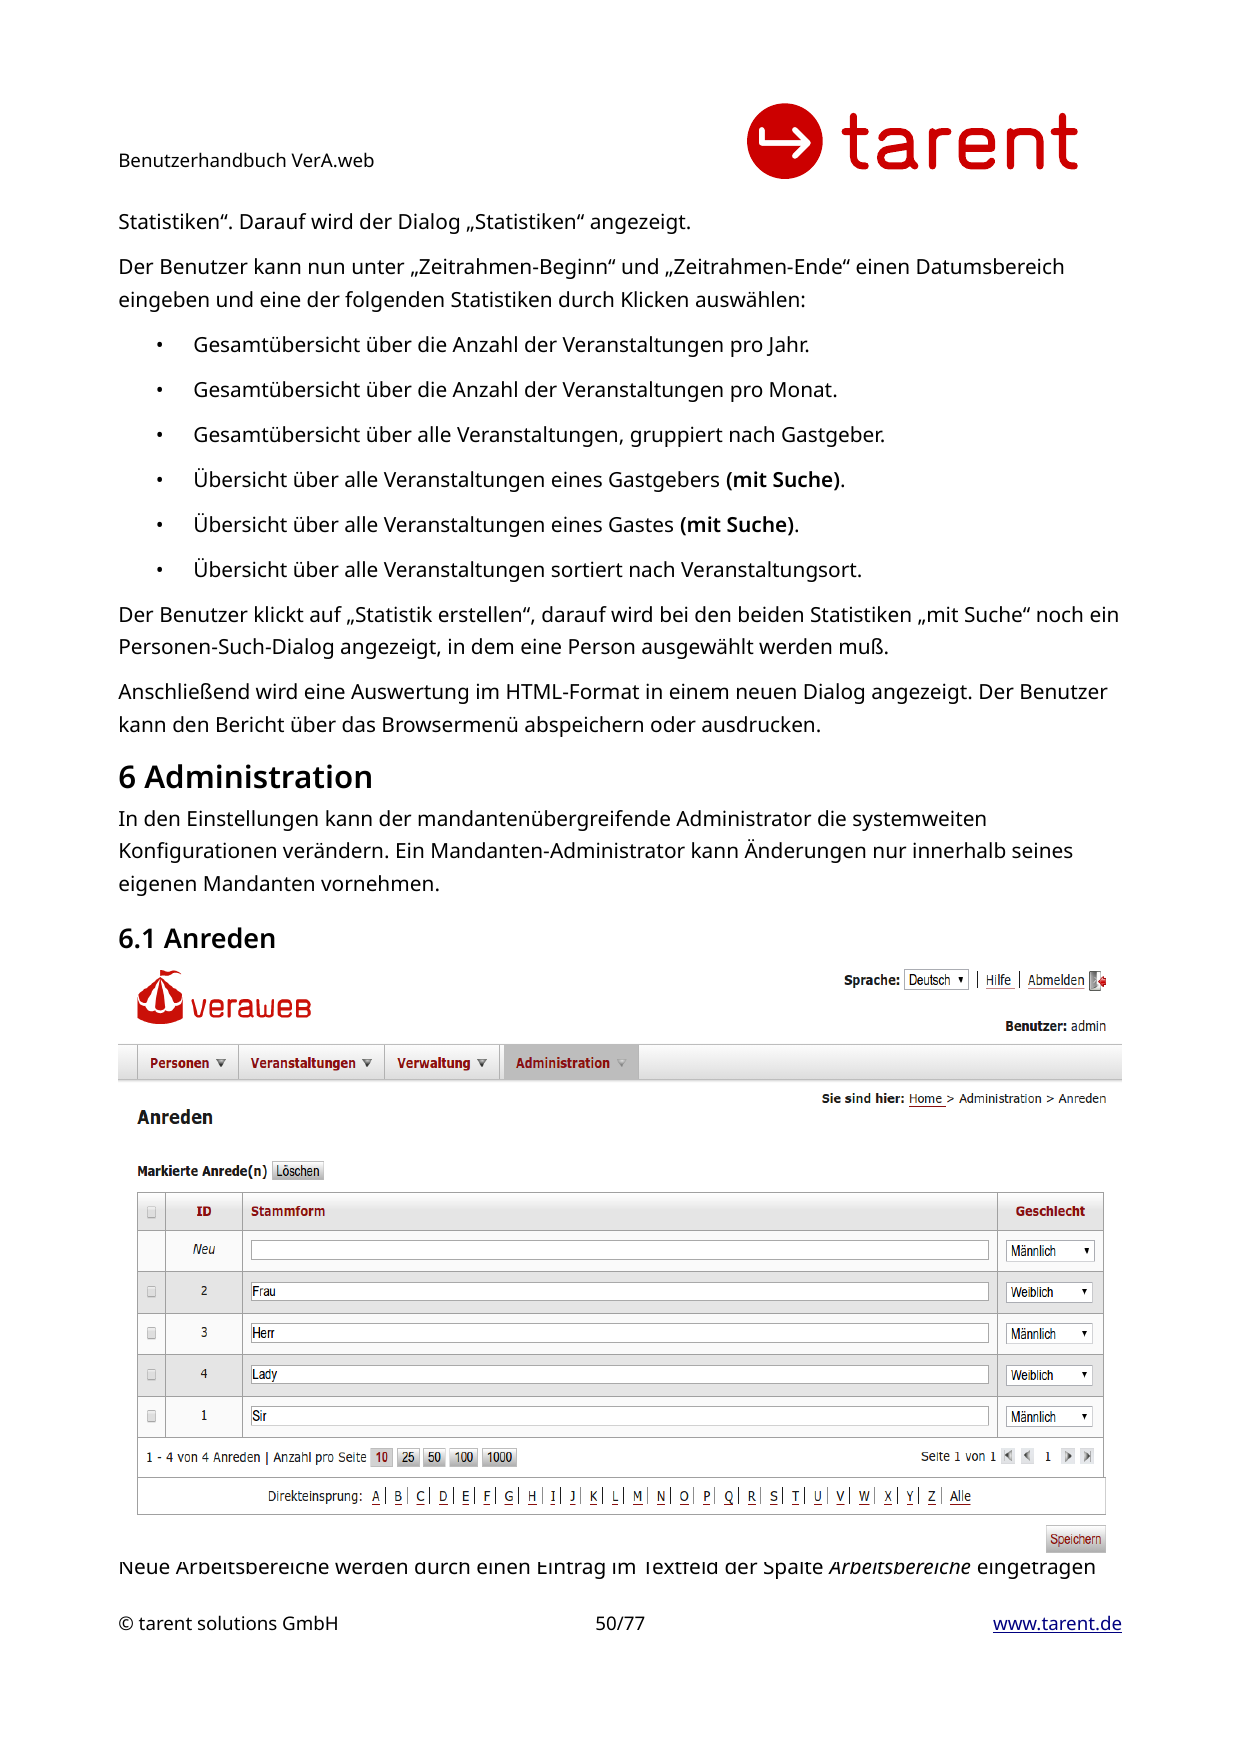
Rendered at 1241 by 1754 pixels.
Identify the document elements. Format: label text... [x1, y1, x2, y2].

list Gesamtübersicht über alle Veranstaltungen, gruppiert nach Gastgeber. [156, 420, 1122, 448]
text Statistiken“. Darauf wird der Dialog „Statistiken“ angezeigt. [118, 207, 1122, 236]
picture [118, 961, 1122, 1562]
list Übersicht über alle Veranstaltungen sortiert nach Veranstaltungsort. [156, 555, 1122, 583]
text Der Benutzer klickt auf „Statistik erstellen“, darauf wird bei den beiden Statistiken „mit Suche“ noch ein Personen-Such-Dialog angezeigt, in dem eine Person ausgewählt werden muß. [118, 600, 1122, 661]
text Neue Arbeitsbereiche werden durch einen Eintrag im Textfeld der Spalte Arbeitsbereiche eingetragen [118, 1562, 1122, 1580]
list Übersicht über alle Veranstaltungen eines Gastgebers (mit Suche). [156, 465, 1122, 493]
list Gesamtübersicht über die Anzahl der Veranstaltungen pro Jahr. [156, 330, 1122, 358]
list Gesamtübersicht über die Anzahl der Veranstaltungen pro Monat. [156, 375, 1122, 403]
subtitle Anreden [118, 919, 1122, 956]
subtitle Administration [118, 755, 1122, 798]
text Der Benutzer kann nun unter „Zeitrahmen-Beginn“ und „Zeitrahmen-Ende“ einen Datumsbereich eingeben und eine der folgenden Statistiken durch Klicken auswählen: [118, 252, 1122, 313]
text Anschließend wird eine Auswertung im HTML-Format in einem neuen Dialog angezeigt. Der Benutzer kann den Bericht über das Browsermenü abspeichern oder ausdrucken. [118, 677, 1122, 738]
list Übersicht über alle Veranstaltungen eines Gastes (mit Suche). [156, 510, 1122, 538]
text In den Einstellungen kann der mandantenübergreifende Administrator die systemweiten Konfigurationen verändern. Ein Mandanten-Administrator kann Änderungen nur innerhalb seines eigenen Mandanten vornehmen. [118, 804, 1122, 898]
